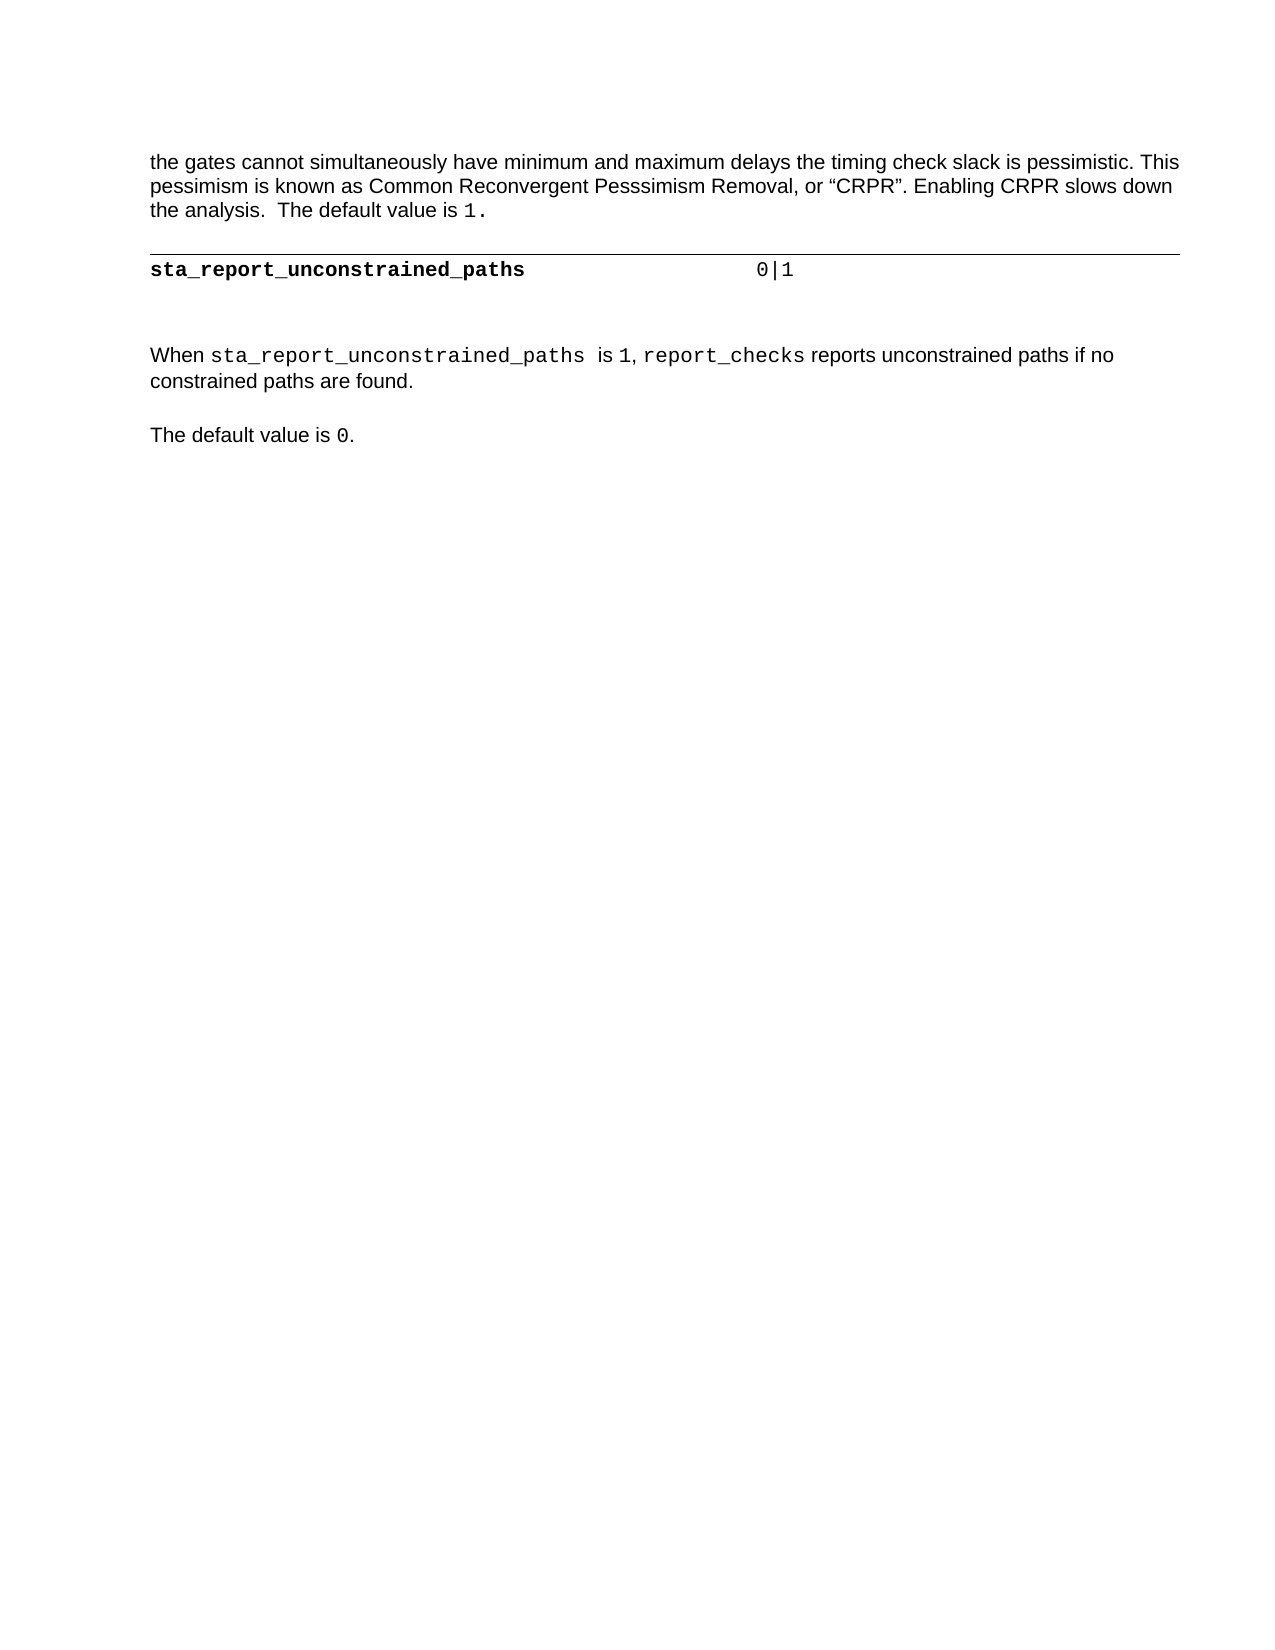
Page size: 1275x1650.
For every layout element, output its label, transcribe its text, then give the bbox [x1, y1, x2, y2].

text When sta_report_unconstrained_paths is 1, report_checks reports unconstrained paths if no constrained paths are found. [150, 343, 1180, 393]
text The default value is 0. [150, 423, 1180, 449]
table_header sta_report_unconstrained_paths [150, 255, 756, 313]
table_header 0|1 [756, 255, 1180, 313]
text the gates cannot simultaneously have minimum and maximum delays the timing check slack is pessimistic. This pessimism is known as Common Reconvergent Pesssimism Removal, or “CRPR”. Enabling CRPR slows down the analysis. The default value is 1. [150, 150, 1180, 224]
